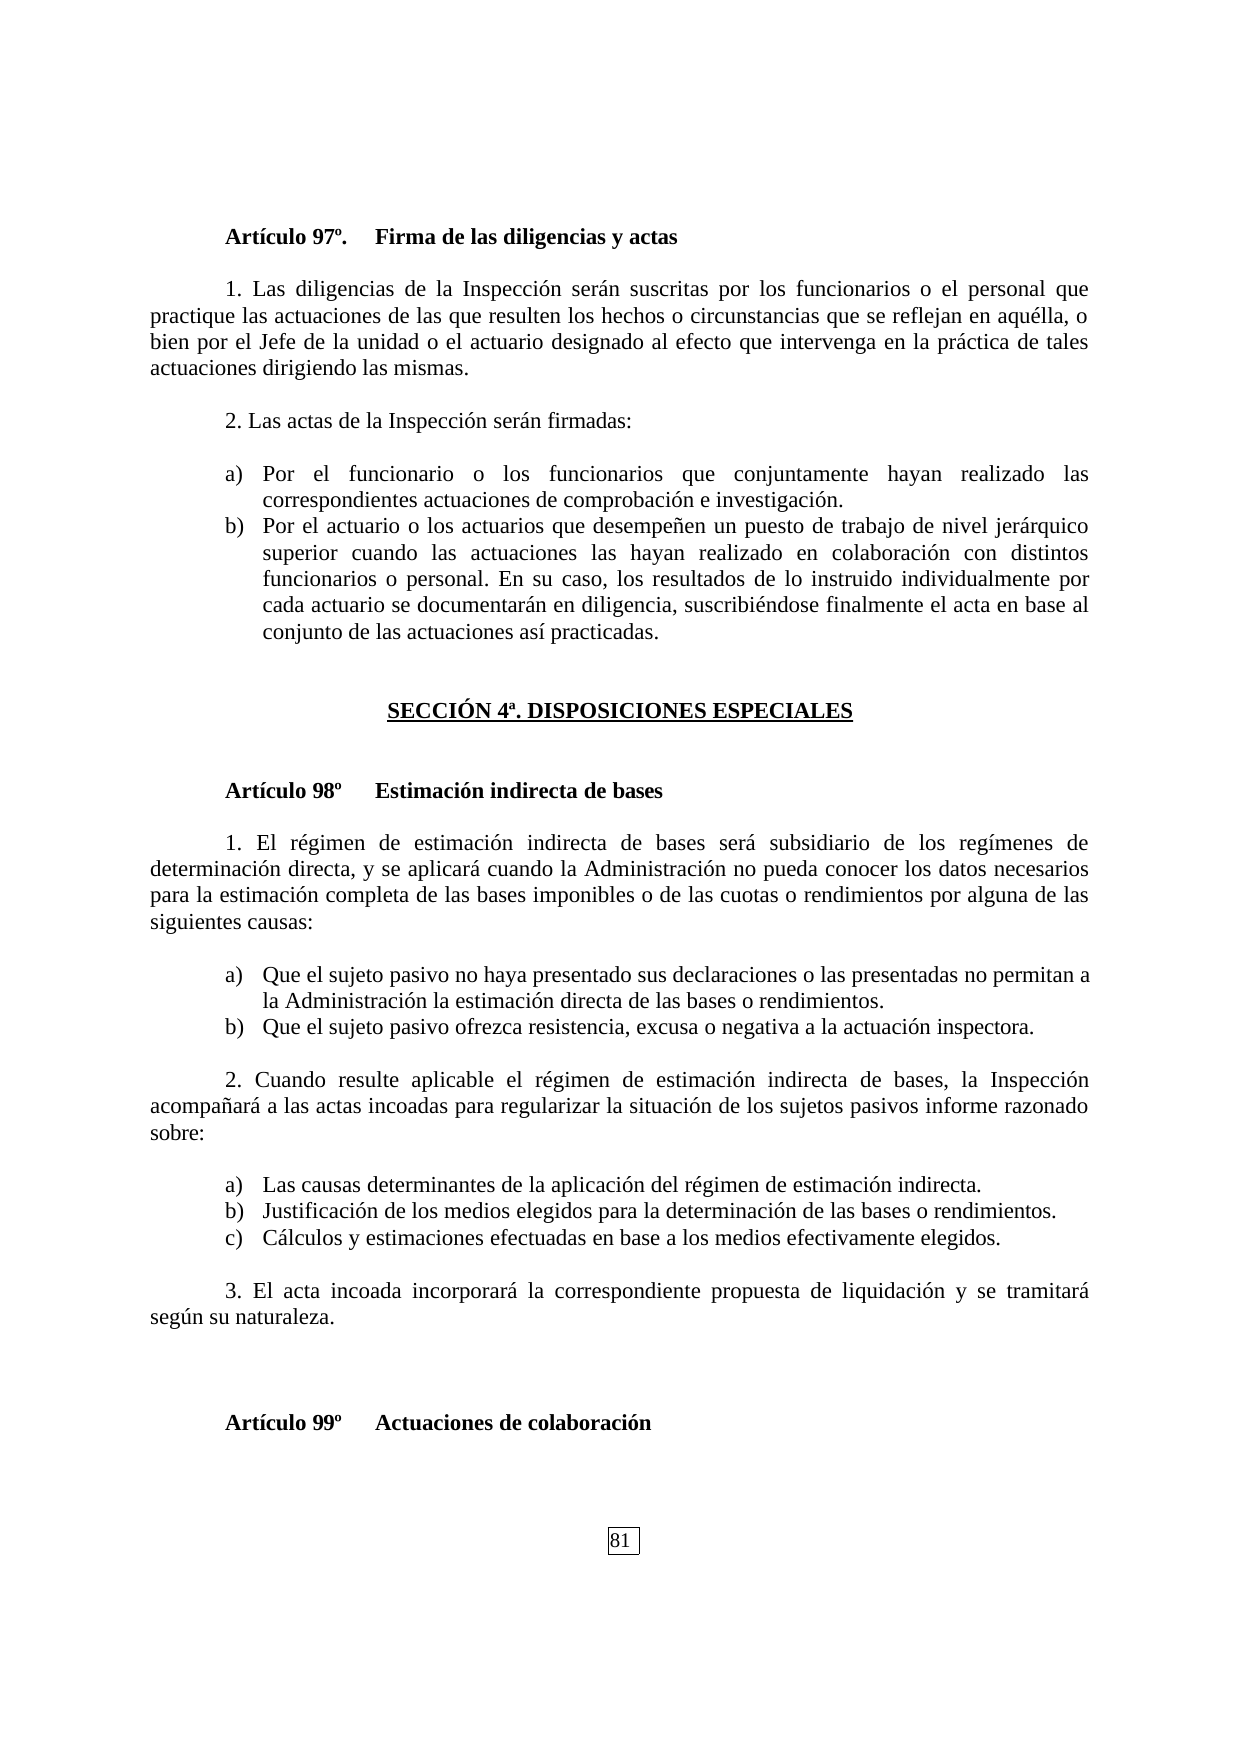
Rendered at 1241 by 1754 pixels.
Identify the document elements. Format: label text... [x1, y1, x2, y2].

subtitle Artículo 97º. Firma de las diligencias y actas [225, 223, 1103, 249]
list El régimen de estimación indirecta de bases será subsidiario de los regímenes de determinación directa, y se aplicará cuando la Administración no pueda conocer los datos necesarios para la estimación completa de las bases imponibles o de las cuotas o rendimientos por alguna de las siguientes causas: [150, 829, 1091, 934]
list Por el funcionario o los funcionarios que conjuntamente hayan realizado las correspondientes actuaciones de comprobación e investigación. [225, 460, 1090, 512]
subtitle Artículo 99º Actuaciones de colaboración [225, 1409, 1103, 1435]
subtitle Artículo 98º Estimación indirecta de bases [225, 777, 1103, 803]
list Cuando resulte aplicable el régimen de estimación indirecta de bases, la Inspección acompañará a las actas incoadas para regularizar la situación de los sujetos pasivos informe razonado sobre: [150, 1066, 1091, 1145]
list Las causas determinantes de la aplicación del régimen de estimación indirecta. [225, 1172, 1103, 1198]
list Por el actuario o los actuarios que desempeñen un puesto de trabajo de nivel jerárquico superior cuando las actuaciones las hayan realizado en colaboración con distintos funcionarios o personal. En su caso, los resultados de lo instruido individualmente por cada actuario se documentarán en diligencia, suscribiéndose finalmente el acta en base al conjunto de las actuaciones así practicadas. [225, 512, 1091, 644]
list Las actas de la Inspección serán firmadas: [225, 407, 1103, 433]
list Que el sujeto pasivo no haya presentado sus declaraciones o las presentadas no permitan a la Administración la estimación directa de las bases o rendimientos. [225, 961, 1090, 1013]
list Cálculos y estimaciones efectuadas en base a los medios efectivamente elegidos. [225, 1224, 1103, 1250]
text SECCIÓN 4ª. DISPOSICIONES ESPECIALES [234, 697, 1006, 724]
list Justificación de los medios elegidos para la determinación de las bases o rendimientos. [225, 1198, 1103, 1224]
list Las diligencias de la Inspección serán suscritas por los funcionarios o el personal que practique las actuaciones de las que resulten los hechos o circunstancias que se reflejan en aquélla, o bien por el Jefe de la unidad o el actuario designado al efecto que intervenga en la práctica de tales actuaciones dirigiendo las mismas. [150, 275, 1091, 381]
list Que el sujeto pasivo ofrezca resistencia, excusa o negativa a la actuación inspectora. [225, 1013, 1103, 1040]
list El acta incoada incorporará la correspondiente propuesta de liquidación y se tramitará según su naturaleza. [150, 1277, 1090, 1329]
